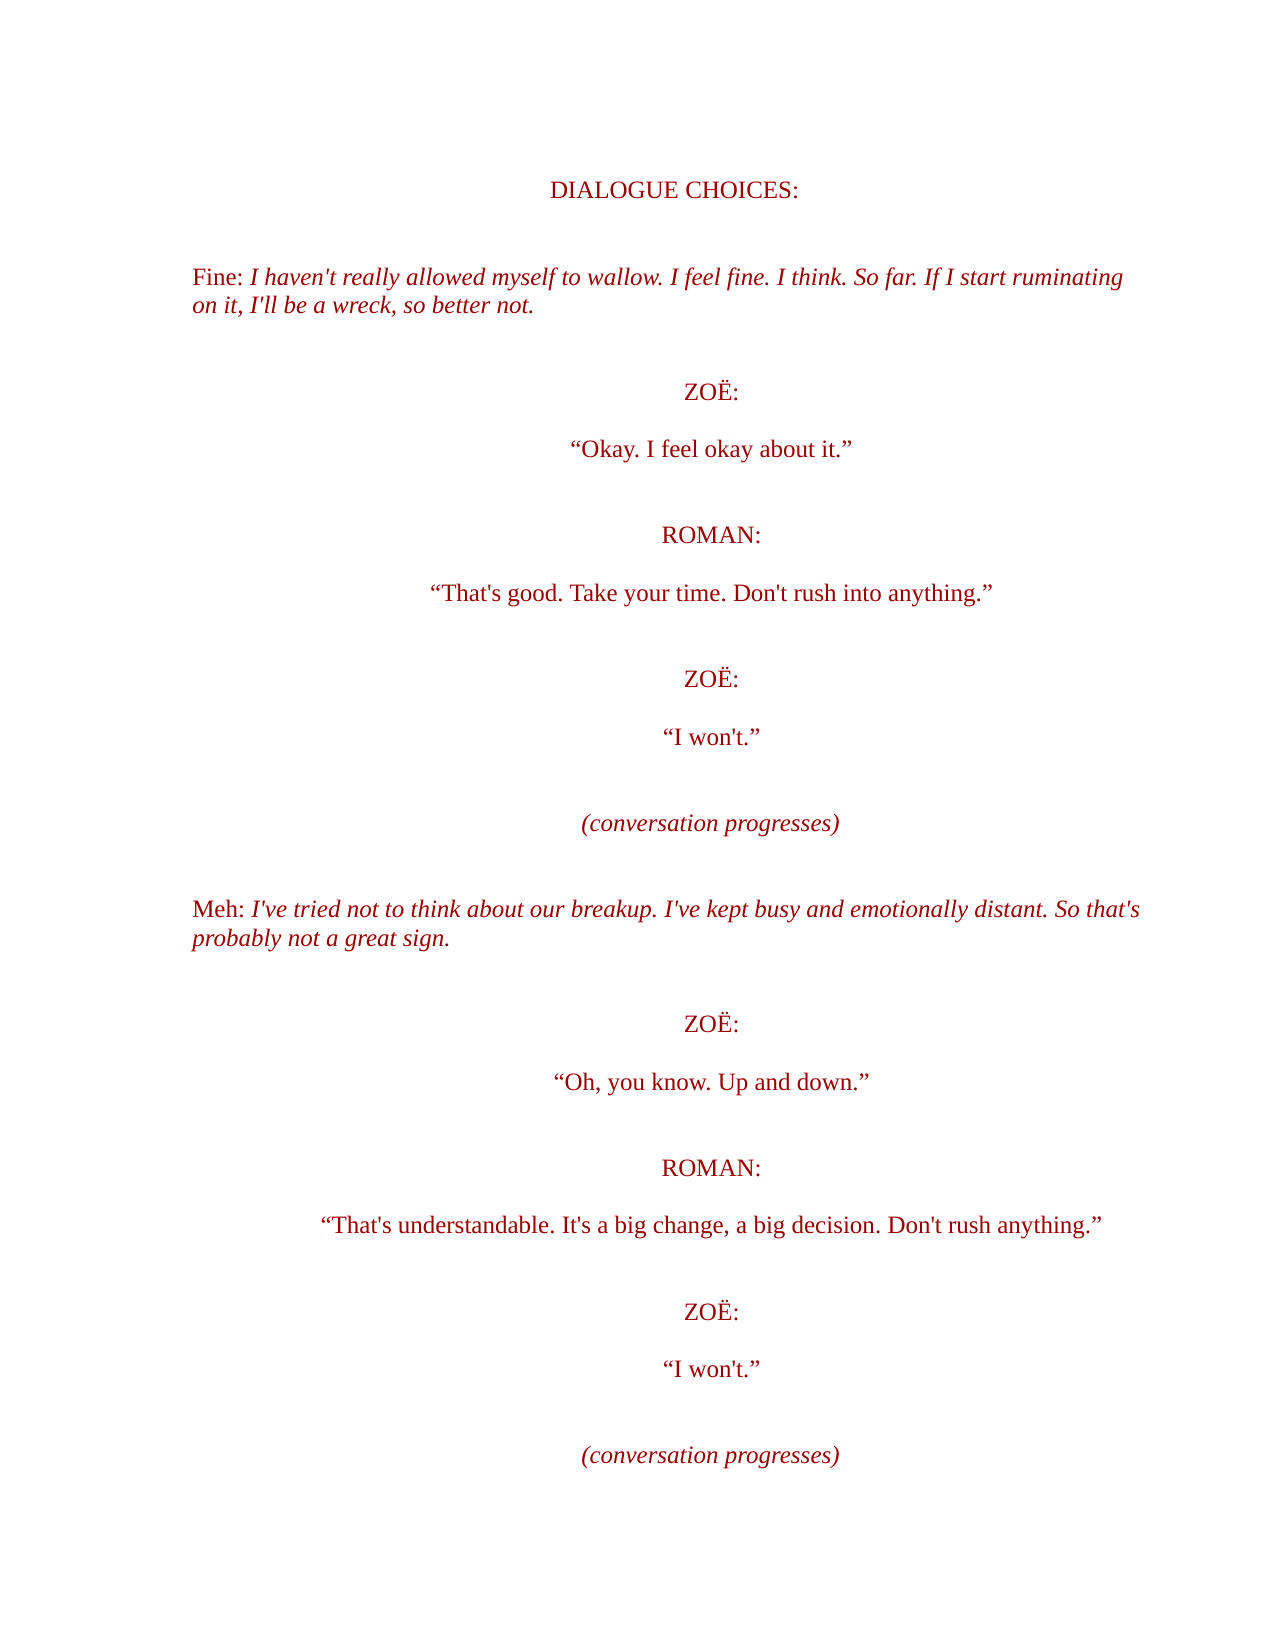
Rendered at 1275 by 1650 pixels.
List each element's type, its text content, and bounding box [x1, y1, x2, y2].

text “That's good. Take your time. Don't rush into anything.” [118, 578, 1157, 607]
text ZOË: [118, 1009, 1157, 1038]
text ZOË: [118, 377, 1157, 406]
text (conversation progresses) [118, 1441, 1157, 1469]
text “Oh, you know. Up and down.” [118, 1067, 1157, 1096]
text Meh: I've tried not to think about our breakup. I've kept busy and emotionally distant. So that's probably not a great sign. [118, 894, 1157, 952]
text DIALOGUE CHOICES: [118, 176, 1157, 204]
text ROMAN: [118, 521, 1157, 549]
text Fine: I haven't really allowed myself to wallow. I feel fine. I think. So far. If I start ruminating on it, I'll be a wreck, so better not. [118, 262, 1157, 319]
text “I won't.” [118, 722, 1157, 751]
text ZOË: [118, 664, 1157, 693]
text “That's understandable. It's a big change, a big decision. Don't rush anything.” [118, 1211, 1157, 1239]
text “I won't.” [118, 1354, 1157, 1383]
text “Okay. I feel okay about it.” [118, 434, 1157, 463]
text ZOË: [118, 1297, 1157, 1326]
text (conversation progresses) [118, 808, 1157, 837]
text ROMAN: [118, 1153, 1157, 1182]
